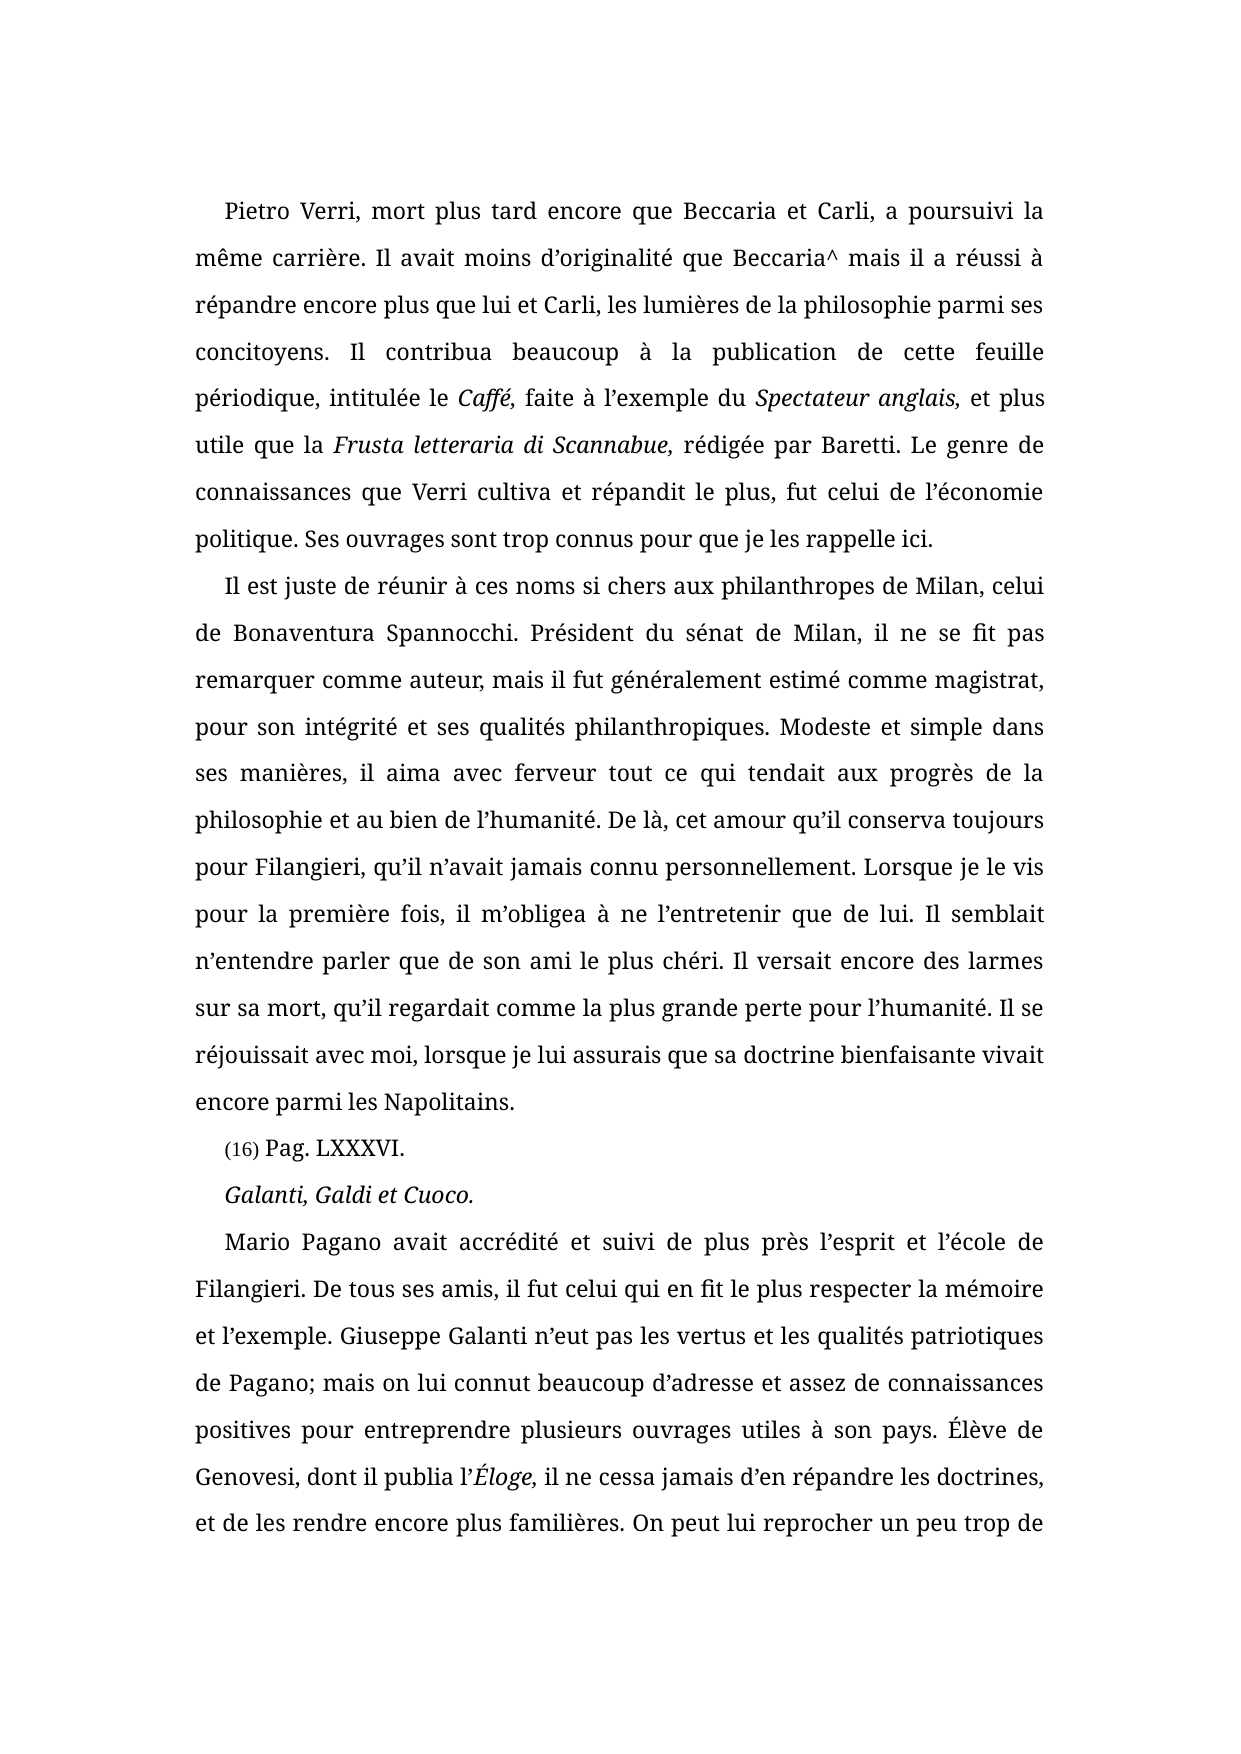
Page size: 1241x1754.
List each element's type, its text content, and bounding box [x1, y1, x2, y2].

text Il est juste de réunir à ces noms si chers aux philanthropes de Milan, celui de Bonaventura Spannocchi. Président du sénat de Milan, il ne se fit pas remarquer comme auteur, mais il fut généralement estimé comme magistrat, pour son intégrité et ses qualités philanthropiques. Modeste et simple dans ses manières, il aima avec ferveur tout ce qui tendait aux progrès de la philosophie et au bien de l’humanité. De là, cet amour qu’il conserva toujours pour Filangieri, qu’il n’avait jamais connu personnellement. Lorsque je le vis pour la première fois, il m’obligea à ne l’entretenir que de lui. Il semblait n’entendre parler que de son ami le plus chéri. Il versait encore des larmes sur sa mort, qu’il regardait comme la plus grande perte pour l’humanité. Il se réjouissait avec moi, lorsque je lui assurais que sa doctrine bienfaisante vivait encore parmi les Napolitains. [195, 570, 1045, 1117]
text Pag. LXXXVI. [195, 1132, 1045, 1164]
text Mario Pagano avait accrédité et suivi de plus près l’esprit et l’école de Filangieri. De tous ses amis, il fut celui qui en fit le plus respecter la mémoire et l’exemple. Giuseppe Galanti n’eut pas les vertus et les qualités patriotiques de Pagano; mais on lui connut beaucoup d’adresse et assez de connaissances positives pour entreprendre plusieurs ouvrages utiles à son pays. Élève de Genovesi, dont il publia l’Éloge, il ne cessa jamais d’en répandre les doctrines, et de les rendre encore plus familières. On peut lui reprocher un peu trop de [195, 1226, 1045, 1539]
text Pietro Verri, mort plus tard encore que Beccaria et Carli, a poursuivi la même carrière. Il avait moins d’originalité que Beccaria^ mais il a réussi à répandre encore plus que lui et Carli, les lumières de la philosophie parmi ses concitoyens. Il contribua beaucoup à la publication de cette feuille périodique, intitulée le Caffé, faite à l’exemple du Spectateur anglais, et plus utile que la Frusta letteraria di Scannabue, rédigée par Baretti. Le genre de connaissances que Verri cultiva et répandit le plus, fut celui de l’économie politique. Ses ouvrages sont trop connus pour que je les rappelle ici. [195, 195, 1045, 554]
text Galanti, Galdi et Cuoco. [195, 1179, 1045, 1211]
